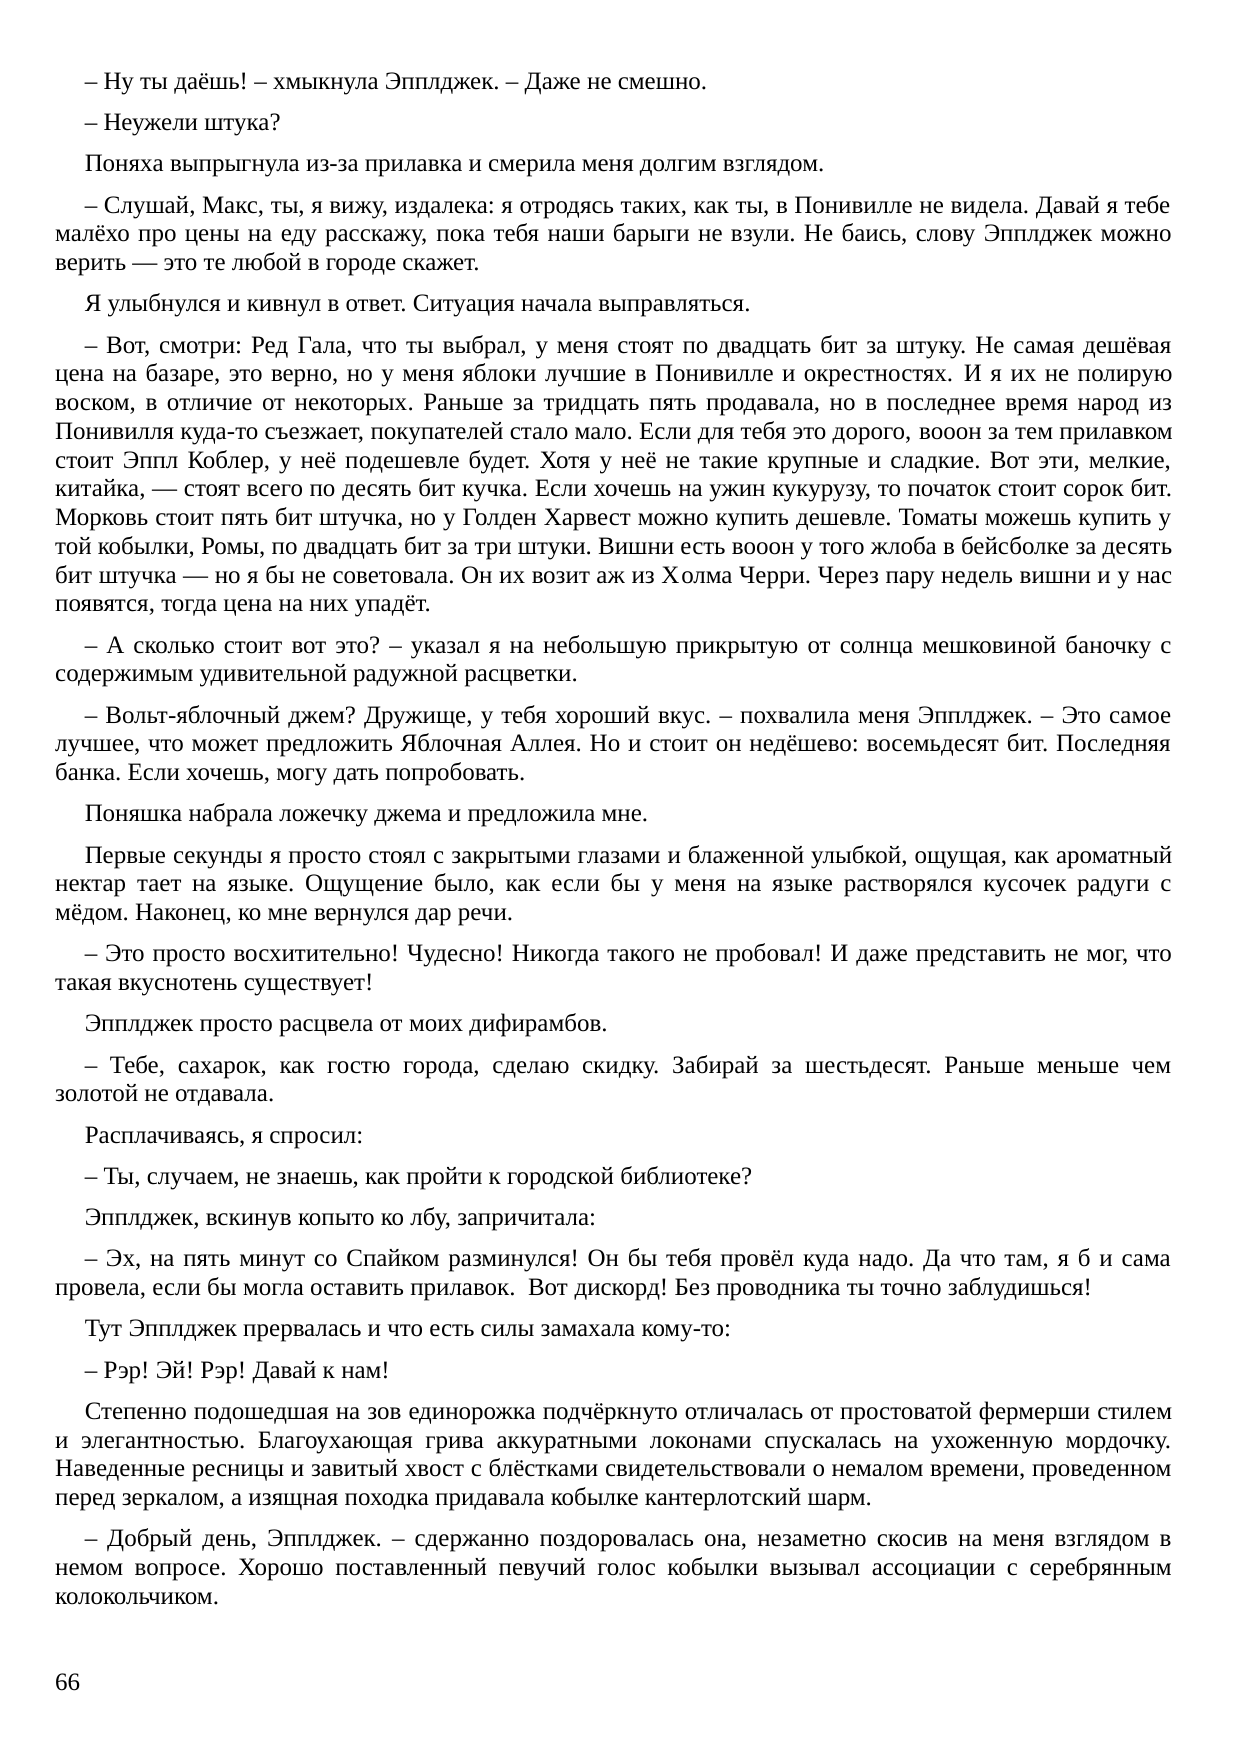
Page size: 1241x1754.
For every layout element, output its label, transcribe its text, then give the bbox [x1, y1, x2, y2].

text – Тебе, сахарок, как гостю города, сделаю скидку. Забирай за шестьдесят. Раньше меньше чем золотой не отдавала. [55, 1050, 1173, 1107]
text Расплачиваясь, я спросил: [55, 1120, 1173, 1148]
text – Эх, на пять минут со Спайком разминулся! Он бы тебя провёл куда надо. Да что там, я б и сама провела, если бы могла оставить прилавок. Вот дискорд! Без проводника ты точно заблудишься! [55, 1243, 1173, 1301]
text Эпплджек просто расцвела от моих дифирамбов. [55, 1008, 1173, 1037]
text – Вольт-яблочный джем? Дружище, у тебя хороший вкус. – похвалила меня Эпплджек. – Это самое лучшее, что может предложить Яблочная Аллея. Но и стоит он недёшево: восемьдесят бит. Последняя банка. Если хочешь, могу дать попробовать. [55, 700, 1173, 786]
text – Добрый день, Эпплджек. – сдержанно поздоровалась она, незаметно скосив на меня взглядом в немом вопросе. Хорошо поставленный певучий голос кобылки вызывал ассоциации с серебрянным колокольчиком. [55, 1523, 1173, 1610]
text Степенно подошедшая на зов единорожка подчёркнуто отличалась от простоватой фермерши стилем и элегантностью. Благоухающая грива аккуратными локонами спускалась на ухоженную мордочку. Наведенные ресницы и завитый хвост с блёстками свидетельствовали о немалом времени, проведенном перед зеркалом, а изящная походка придавала кобылке кантерлотский шарм. [55, 1396, 1173, 1511]
text – Вот, смотри: Ред Гала, что ты выбрал, у меня стоят по двадцать бит за штуку. Не самая дешёвая цена на базаре, это верно, но у меня яблоки лучшие в Понивилле и окрестностях. И я их не полирую воском, в отличие от некоторых. Раньше за тридцать пять продавала, но в последнее время народ из Понивилля куда-то съезжает, покупателей стало мало. Если для тебя это дорого, вооон за тем прилавком стоит Эппл Коблер, у неё подешевле будет. Хотя у неё не такие крупные и сладкие. Вот эти, мелкие, китайка, — стоят всего по десять бит кучка. Если хочешь на ужин кукурузу, то початок стоит сорок бит. Морковь стоит пять бит штучка, но у Голден Харвест можно купить дешевле. Томаты можешь купить у той кобылки, Ромы, по двадцать бит за три штуки. Вишни есть вооон у того жлоба в бейсболке за десять бит штучка — но я бы не советовала. Он их возит аж из Холма Черри. Через пару недель вишни и у нас появятся, тогда цена на них упадёт. [55, 330, 1173, 617]
text – А сколько стоит вот это? – указал я на небольшую прикрытую от солнца мешковиной баночку с содержимым удивительной радужной расцветки. [55, 630, 1173, 687]
text Эпплджек, вскинув копыто ко лбу, запричитала: [55, 1202, 1173, 1231]
text – Рэр! Эй! Рэр! Давай к нам! [55, 1355, 1173, 1383]
text – Это просто восхитительно! Чудесно! Никогда такого не пробовал! И даже представить не мог, что такая вкуснотень существует! [55, 938, 1173, 996]
text – Неужели штука? [55, 107, 1173, 136]
text Поняшка набрала ложечку джема и предложила мне. [55, 798, 1173, 827]
text Первые секунды я просто стоял с закрытыми глазами и блаженной улыбкой, ощущая, как ароматный нектар тает на языке. Ощущение было, как если бы у меня на языке растворялся кусочек радуги с мёдом. Наконец, ко мне вернулся дар речи. [55, 840, 1173, 926]
text – Слушай, Макс, ты, я вижу, издалека: я отродясь таких, как ты, в Понивилле не видела. Давай я тебе малёхо про цены на еду расскажу, пока тебя наши барыги не взули. Не баись, слову Эпплджек можно верить — это те любой в городе скажет. [55, 190, 1173, 276]
text Я улыбнулся и кивнул в ответ. Ситуация начала выправляться. [55, 288, 1173, 317]
text Поняха выпрыгнула из-за прилавка и смерила меня долгим взглядом. [55, 148, 1173, 177]
text – Ты, случаем, не знаешь, как пройти к городской библиотеке? [55, 1161, 1173, 1190]
text Тут Эпплджек прервалась и что есть силы замахала кому-то: [55, 1313, 1173, 1342]
text – Ну ты даёшь! – хмыкнула Эпплджек. – Даже не смешно. [55, 66, 1173, 95]
